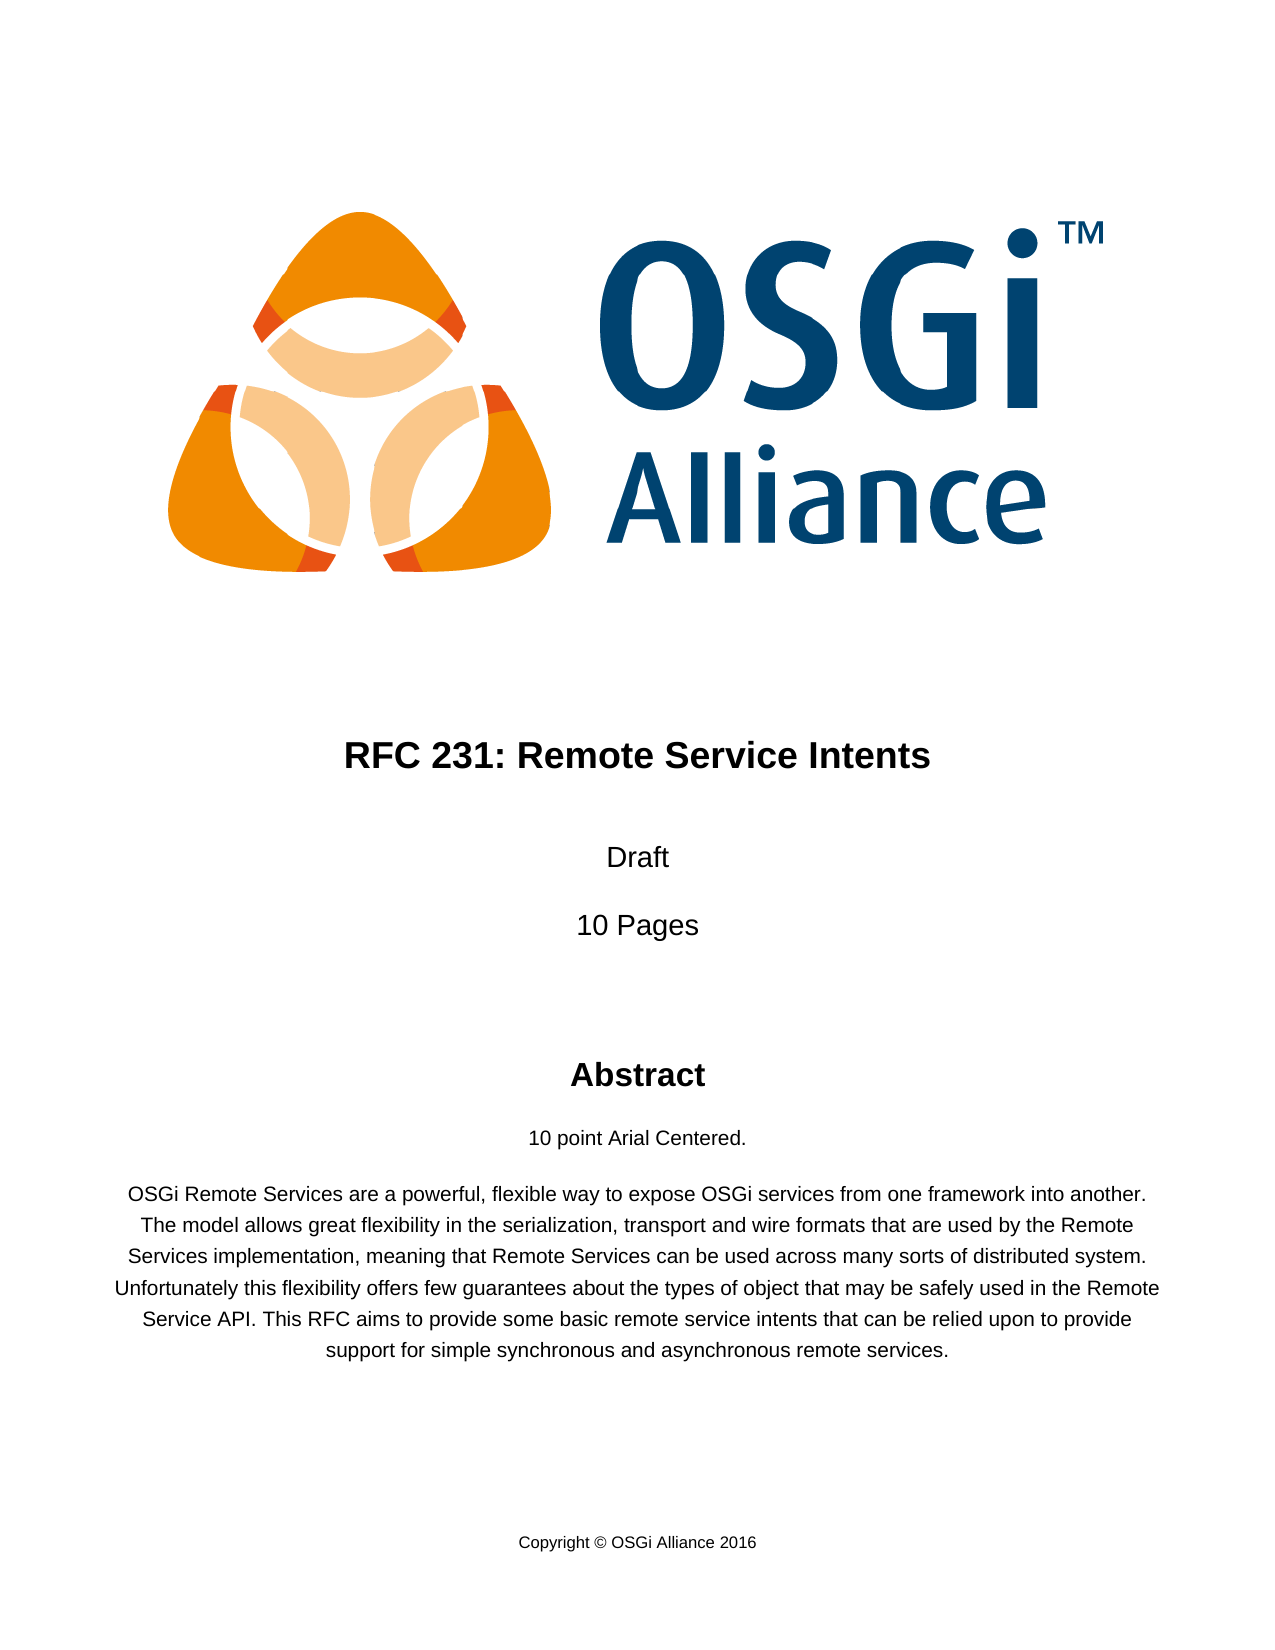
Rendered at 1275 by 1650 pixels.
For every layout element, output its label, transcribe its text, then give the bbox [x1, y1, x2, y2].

text 10 point Arial Centered. [112, 1118, 1162, 1149]
picture [112, 158, 1163, 626]
title Draft 10 Pages [112, 841, 1162, 941]
text Abstract [112, 1055, 1162, 1093]
text OSGi Remote Services are a powerful, flexible way to expose OSGi services from one framework into another. The model allows great flexibility in the serialization, transport and wire formats that are used by the Remote Services implementation, meaning that Remote Services can be used across many sorts of distributed system. Unfortunately this flexibility offers few guarantees about the types of object that may be safely used in the Remote Service API. This RFC aims to provide some basic remote service intents that can be relied upon to provide support for simple synchronous and asynchronous remote services. [112, 1174, 1162, 1362]
title RFC 231: Remote Service Intents [112, 733, 1162, 776]
